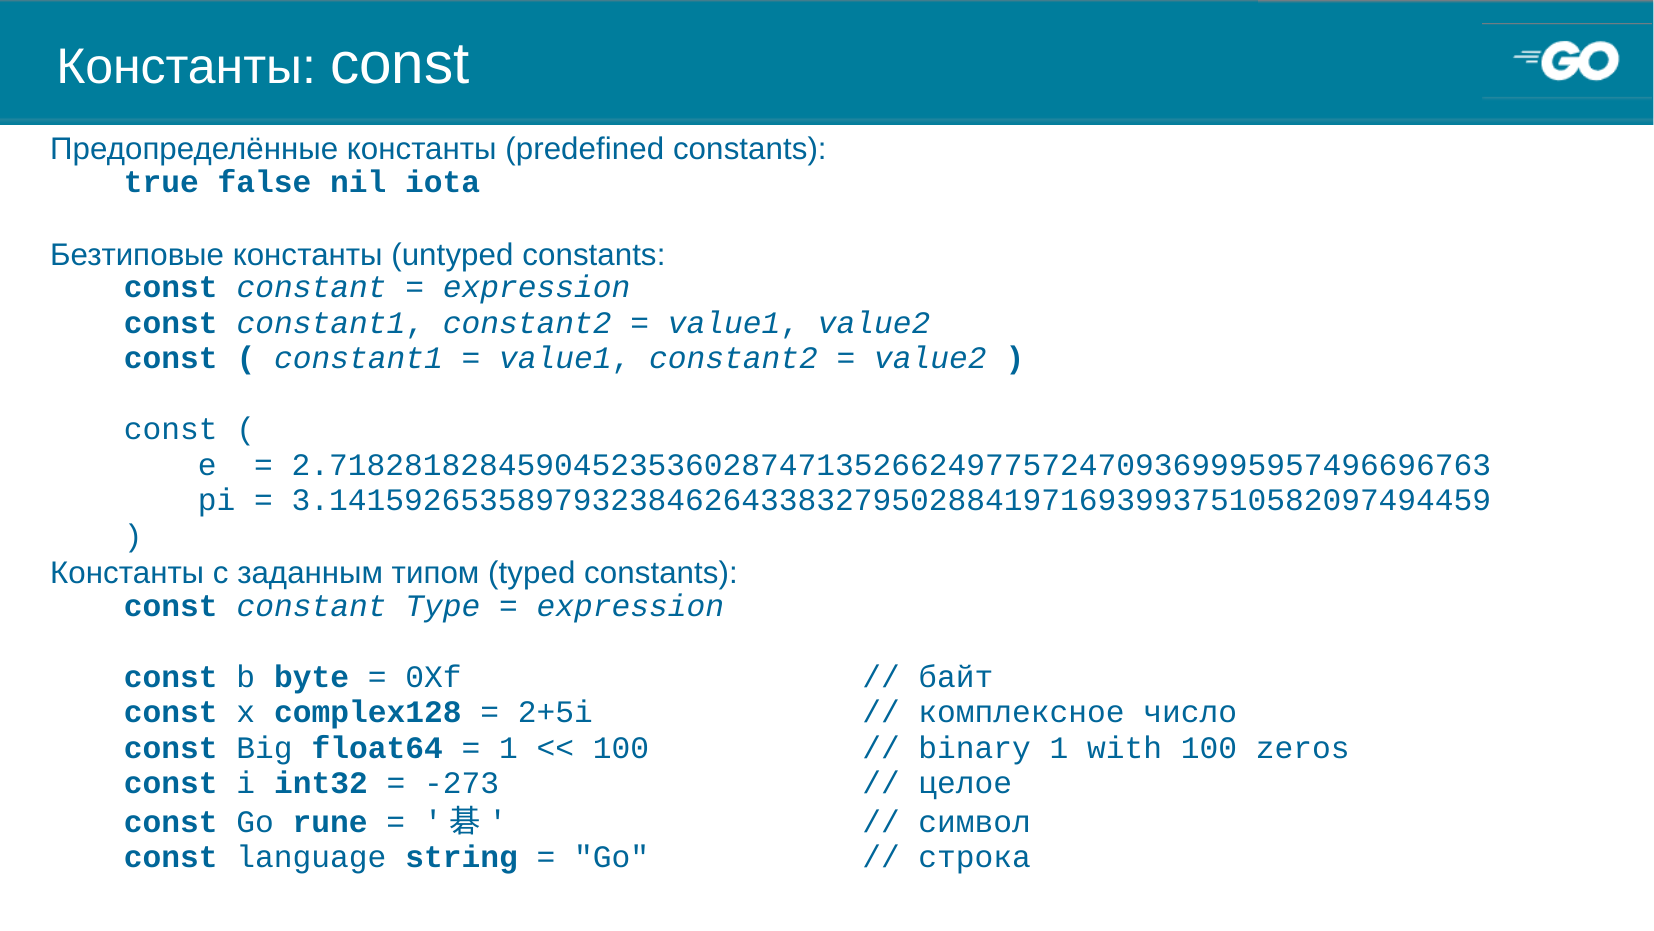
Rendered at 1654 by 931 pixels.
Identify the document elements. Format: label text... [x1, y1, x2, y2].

text_box Константы: const [41, 23, 1495, 104]
text_box Предопределённые константы (predefined constants): true false nil iota Безтиповые константы (untyped constants: const constant = expression const constant1, constant2 = value1, value2 const ( constant1 = value1, constant2 = value2 ) const ( e = 2.71828182845904523536028747135266249775724709369995957496696763 pi = 3.14159265358979323846264338327950288419716939937510582097494459 ) Константы с заданным типом (typed constants): const constant Type = expression const b byte = 0Xf // байт const x complex128 = 2+5i // комплексное число const Big float64 = 1 << 100 // binary 1 with 100 zeros const i int32 = -273 // целое const Go rune = '碁' // символ const language string = "Go" // строка [35, 124, 1619, 898]
picture [1542, 41, 1619, 81]
